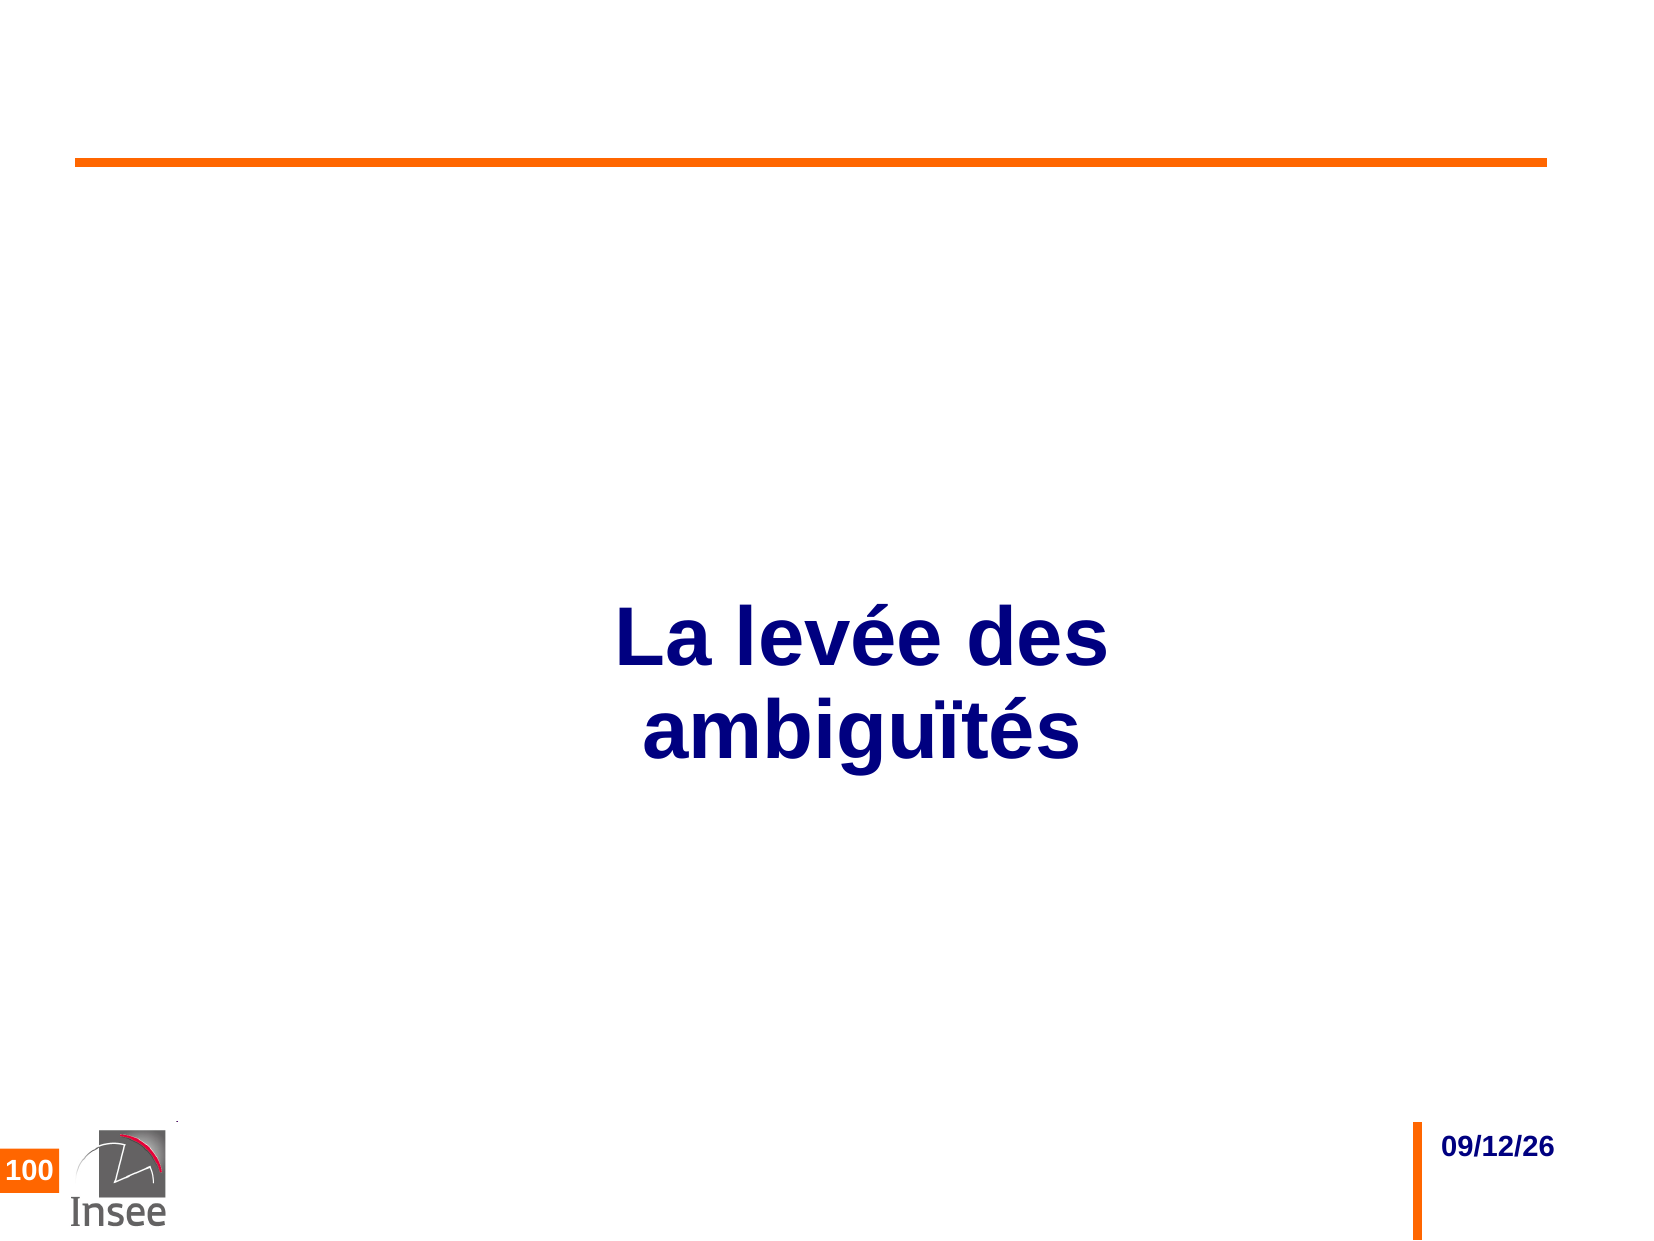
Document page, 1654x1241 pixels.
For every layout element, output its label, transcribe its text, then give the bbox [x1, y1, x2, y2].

picture [62, 1121, 178, 1241]
list La levée des ambiguïtés [419, 590, 1235, 832]
